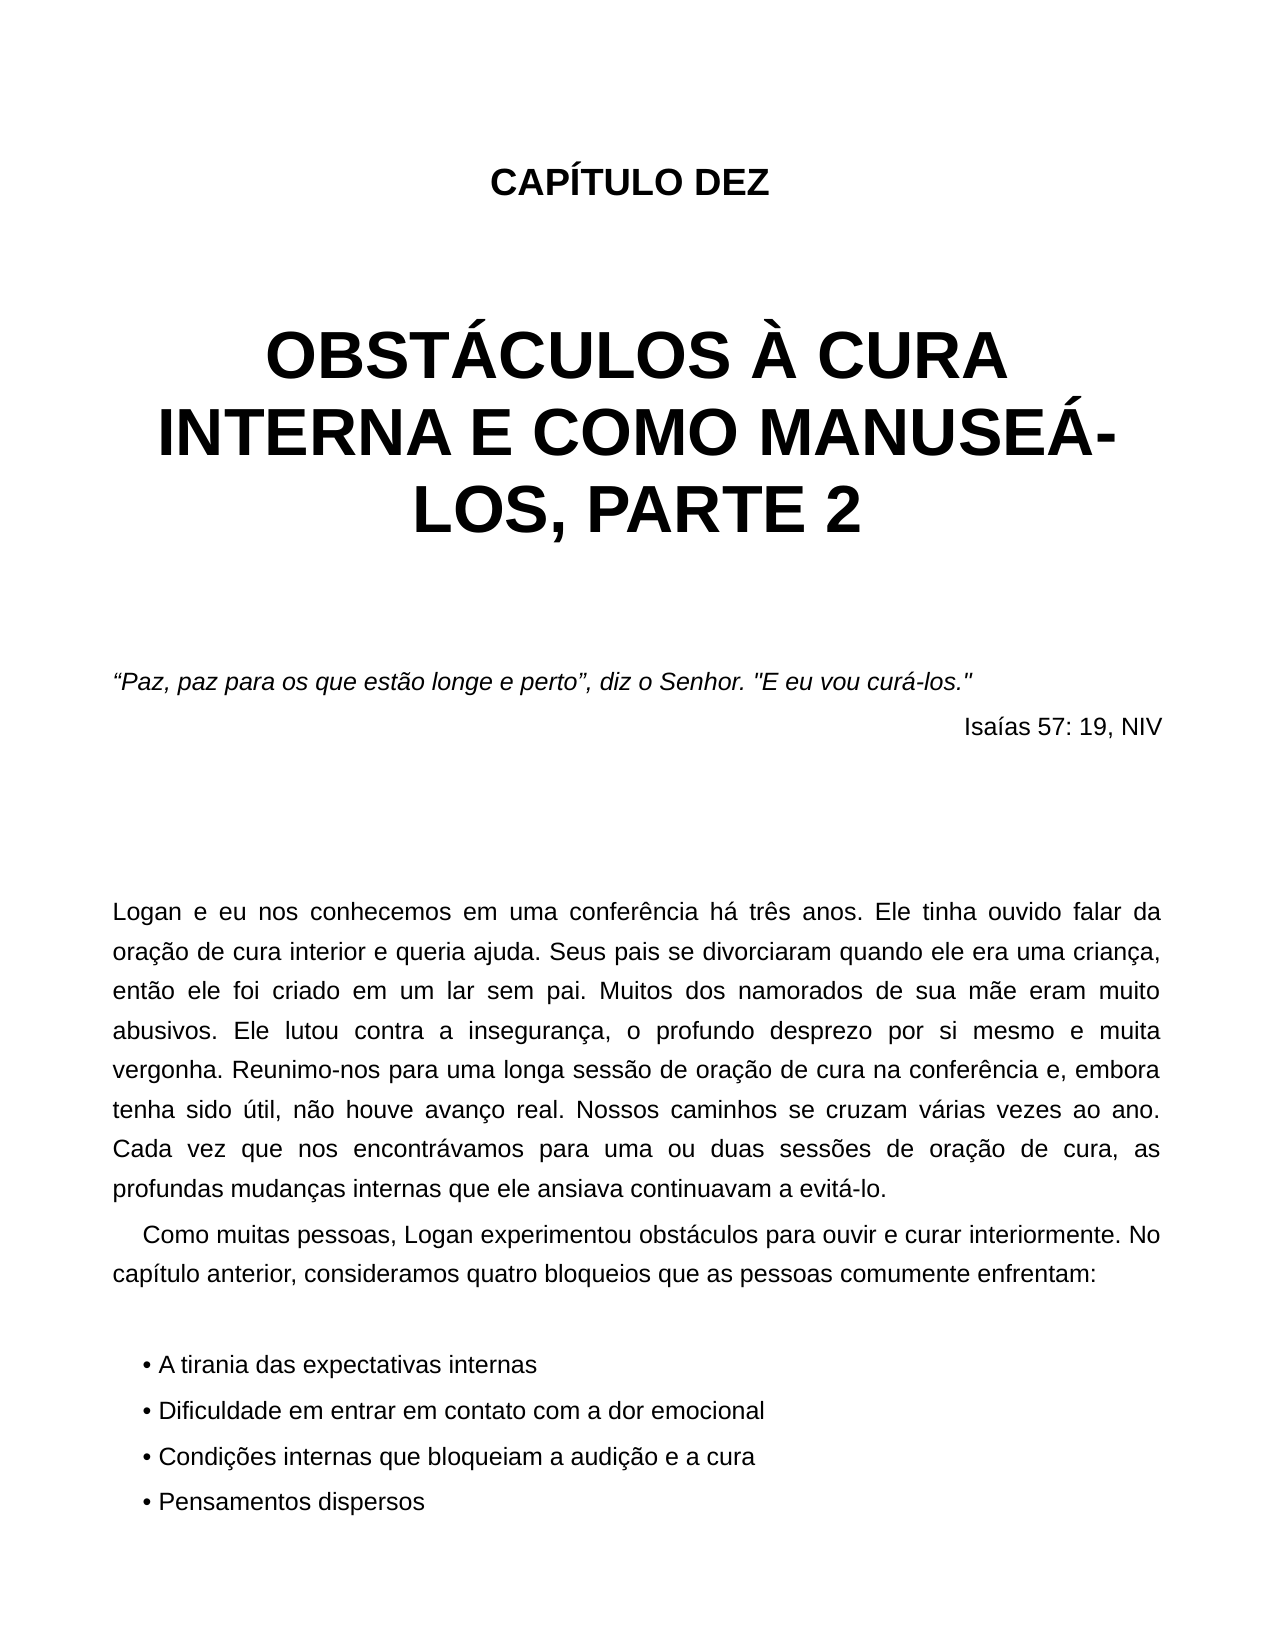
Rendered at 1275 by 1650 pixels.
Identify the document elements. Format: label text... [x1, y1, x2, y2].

text Isaías 57: 19, NIV [112, 712, 1162, 741]
subtitle OBSTÁCULOS À CURA INTERNA E COMO MANUSEÁ-LOS, PARTE 2 [112, 316, 1162, 546]
text Logan e eu nos conhecemos em uma conferência há três anos. Ele tinha ouvido falar da oração de cura interior e queria ajuda. Seus pais se divorciaram quando ele era uma criança, então ele foi criado em um lar sem pai. Muitos dos namorados de sua mãe eram muito abusivos. Ele lutou contra a insegurança, o profundo desprezo por si mesmo e muita vergonha. Reunimo-nos para uma longa sessão de oração de cura na conferência e, embora tenha sido útil, não houve avanço real. Nossos caminhos se cruzam várias vezes ao ano. Cada vez que nos encontrávamos para uma ou duas sessões de oração de cura, as profundas mudanças internas que ele ansiava continuavam a evitá-lo. [112, 897, 1162, 1203]
text • A tirania das expectativas internas [112, 1350, 1162, 1379]
text Como muitas pessoas, Logan experimentou obstáculos para ouvir e curar interiormente. No capítulo anterior, consideramos quatro bloqueios que as pessoas comumente enfrentam: [112, 1219, 1162, 1288]
text • Condições internas que bloqueiam a audição e a cura [112, 1442, 1162, 1470]
text • Pensamentos dispersos [112, 1487, 1162, 1516]
text • Dificuldade em entrar em contato com a dor emocional [112, 1396, 1162, 1425]
text “Paz, paz para os que estão longe e perto”, diz o Senhor. "E eu vou curá-los." [112, 667, 1162, 696]
